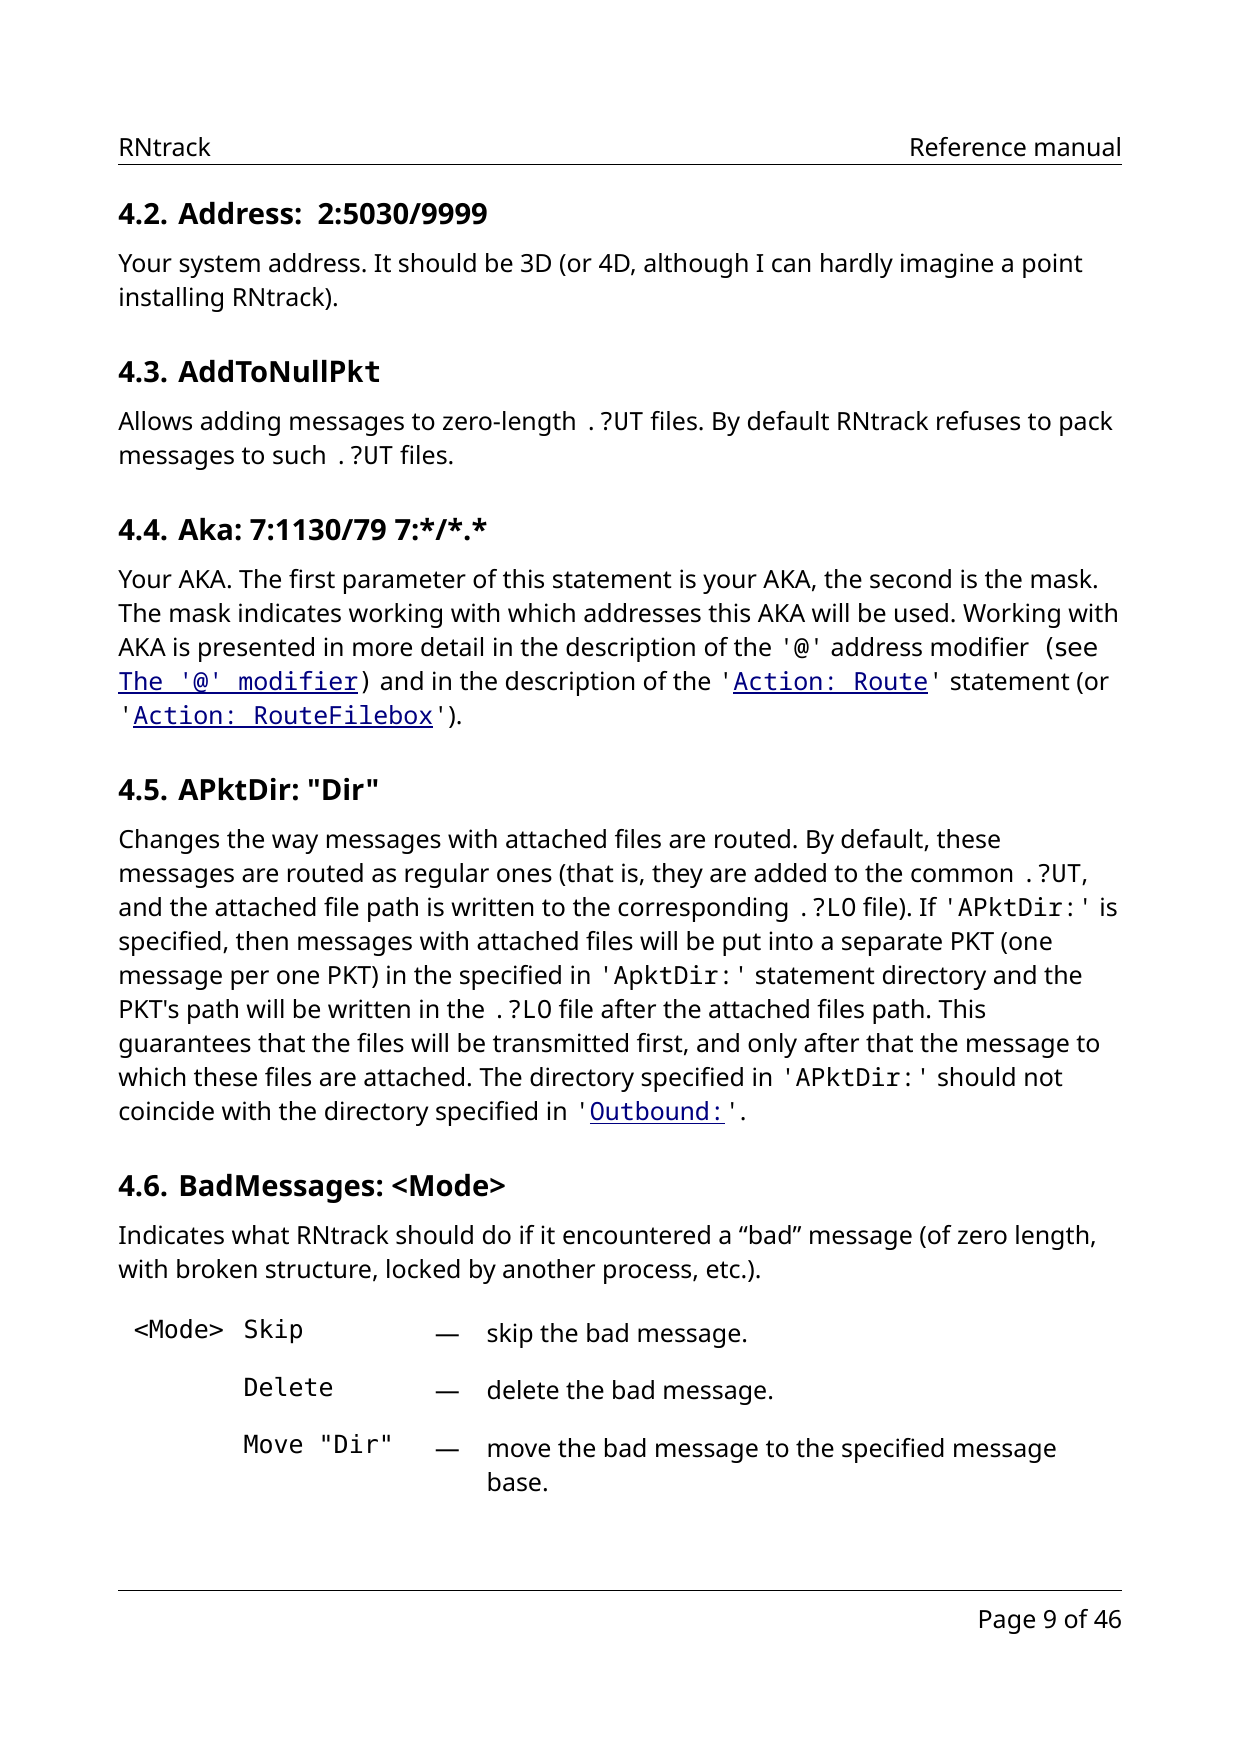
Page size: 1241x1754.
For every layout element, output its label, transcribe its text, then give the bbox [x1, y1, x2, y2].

text Your AKA. The first parameter of this statement is your AKA, the second is the mask. The mask indicates working with which addresses this AKA will be used. Working with AKA is presented in more detail in the description of the '@' address modifier (see The '@' modifier) and in the description of the 'Action: Route' statement (or 'Action: RouteFilebox'). [118, 561, 1122, 732]
table_cell Delete [238, 1356, 413, 1413]
text Changes the way messages with attached files are routed. By default, these messages are routed as regular ones (that is, they are added to the common .?UT, and the attached file path is written to the corresponding .?LO file). If 'APktDir:' is specified, then messages with attached files will be put into a separate PKT (one message per one PKT) in the specified in 'ApktDir:' statement directory and the PKT's path will be written in the .?LO file after the attached files path. This guarantees that the files will be transmitted first, and only after that the message to which these files are attached. The directory specified in 'APktDir:' should not coincide with the directory specified in 'Outbound:'. [118, 821, 1122, 1128]
subtitle AddToNullPkt [118, 351, 1122, 391]
subtitle BadMessages: <Mode> [118, 1165, 1122, 1205]
table_cell — [414, 1356, 481, 1413]
text Your system address. It should be 3D (or 4D, although I can hardly imagine a point installing RNtrack). [118, 246, 1122, 314]
text Indicates what RNtrack should do if it encountered a “bad” message (of zero length, with broken structure, locked by another process, etc.). [118, 1218, 1122, 1286]
subtitle Address: 2:5030/9999 [118, 193, 1122, 233]
text Allows adding messages to zero-length .?UT files. By default RNtrack refuses to pack messages to such .?UT files. [118, 403, 1122, 472]
table_header skip the bad message. [481, 1298, 1122, 1356]
table_header — [414, 1298, 481, 1356]
table_cell — [414, 1413, 481, 1504]
table_cell [120, 1413, 237, 1504]
table_cell delete the bad message. [481, 1356, 1122, 1413]
subtitle APktDir: "Dir" [118, 769, 1122, 809]
table_header Skip [238, 1298, 413, 1356]
table_header <Mode> [120, 1298, 237, 1356]
table_cell move the bad message to the specified message base. [481, 1413, 1122, 1504]
table_cell [120, 1356, 237, 1413]
table_cell Move "Dir" [238, 1413, 413, 1504]
subtitle Aka: 7:1130/79 7:*/*.* [118, 509, 1122, 549]
